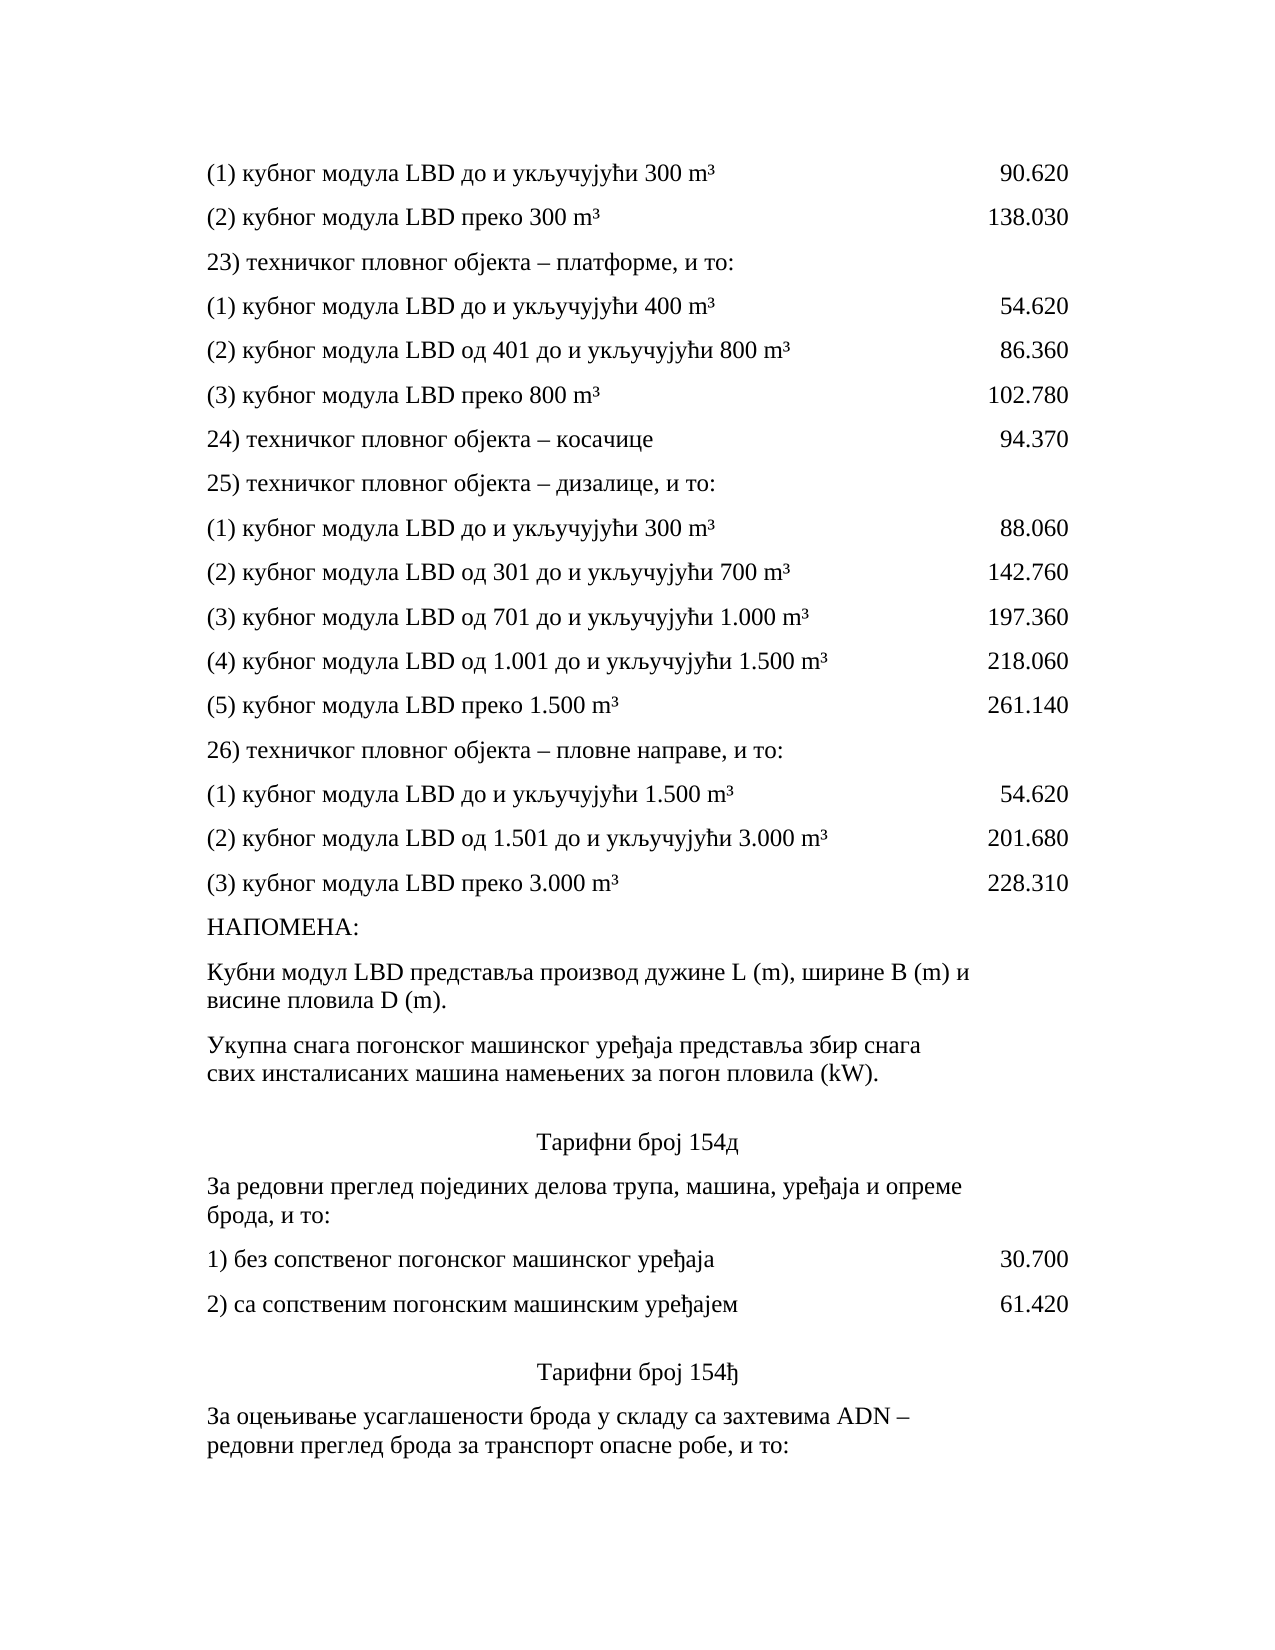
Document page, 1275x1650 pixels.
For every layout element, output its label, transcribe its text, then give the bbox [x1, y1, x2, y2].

table_cell (2) кубног модула LBD од 301 до и укључујући 700 m³ [199, 549, 979, 594]
table_cell [979, 1022, 1076, 1095]
table_cell 201.680 [979, 816, 1076, 860]
table_header Тарифни број 154д [199, 1119, 1076, 1163]
table_cell 218.060 [979, 638, 1076, 682]
table_cell 88.060 [979, 505, 1076, 549]
table_cell (2) кубног модула LBD од 401 до и укључујући 800 m³ [199, 328, 979, 372]
table_cell 2) са сопственим погонским машинским уређајем [199, 1281, 992, 1325]
table_cell 1) без сопственог погонског машинског уређаја [199, 1236, 992, 1281]
table_cell 90.620 [979, 150, 1076, 194]
table_cell 26) техничког пловног објекта – пловне направе, и то: [199, 727, 979, 771]
table_cell (1) кубног модула LBD до и укључујући 300 m³ [199, 505, 979, 549]
table_cell За оцењивање усаглашености брода у складу са захтевима ADN – редовни преглед брода за транспорт опасне робе, и то: [199, 1394, 992, 1467]
table_cell (4) кубног модула LBD од 1.001 до и укључујући 1.500 m³ [199, 638, 979, 682]
table_cell [979, 949, 1076, 1022]
table_cell 86.360 [979, 328, 1076, 372]
table_cell (3) кубног модула LBD преко 800 m³ [199, 372, 979, 416]
table_cell 94.370 [979, 416, 1076, 461]
table_cell 228.310 [979, 860, 1076, 904]
table_cell (2) кубног модула LBD преко 300 m³ [199, 194, 979, 239]
table_cell (1) кубног модула LBD до и укључујући 300 m³ [199, 150, 979, 194]
table_cell 54.620 [979, 771, 1076, 816]
table_cell 24) техничког пловног објекта – косачице [199, 416, 979, 461]
table_cell 102.780 [979, 372, 1076, 416]
table_cell (3) кубног модула LBD од 701 до и укључујући 1.000 m³ [199, 594, 979, 638]
table_cell Кубни модул LBD представља производ дужине L (m), ширине B (m) и висине пловила D (m). [199, 949, 979, 1022]
table_cell (1) кубног модула LBD до и укључујући 400 m³ [199, 283, 979, 327]
table_cell (5) кубног модула LBD преко 1.500 m³ [199, 683, 979, 727]
table_cell 23) техничког пловног објекта – платформе, и то: [199, 239, 979, 283]
table_cell НАПОМЕНА: [199, 904, 979, 949]
table_cell 138.030 [979, 194, 1076, 239]
table_header Тарифни број 154ђ [199, 1349, 1076, 1393]
table_cell (2) кубног модула LBD од 1.501 до и укључујући 3.000 m³ [199, 816, 979, 860]
table_cell 197.360 [979, 594, 1076, 638]
table_cell Укупна снага погонског машинског уређаја представља збир снага свих инсталисаних машина намењених за погон пловила (kW). [199, 1022, 979, 1095]
table_cell 142.760 [979, 549, 1076, 594]
table_cell (1) кубног модула LBD до и укључујући 1.500 m³ [199, 771, 979, 816]
table_cell 25) техничког пловног објекта – дизалице, и то: [199, 461, 979, 505]
table_cell [992, 1163, 1076, 1236]
table_cell [979, 904, 1076, 949]
table_cell За редовни преглед појединих делова трупа, машина, уређаја и опреме брода, и то: [199, 1163, 992, 1236]
table_cell [979, 727, 1076, 771]
table_cell 61.420 [992, 1281, 1076, 1325]
table_cell [992, 1394, 1076, 1467]
table_cell [979, 461, 1076, 505]
table_cell 261.140 [979, 683, 1076, 727]
table_cell 54.620 [979, 283, 1076, 327]
table_cell [979, 239, 1076, 283]
table_cell 30.700 [992, 1236, 1076, 1281]
table_cell (3) кубног модула LBD преко 3.000 m³ [199, 860, 979, 904]
